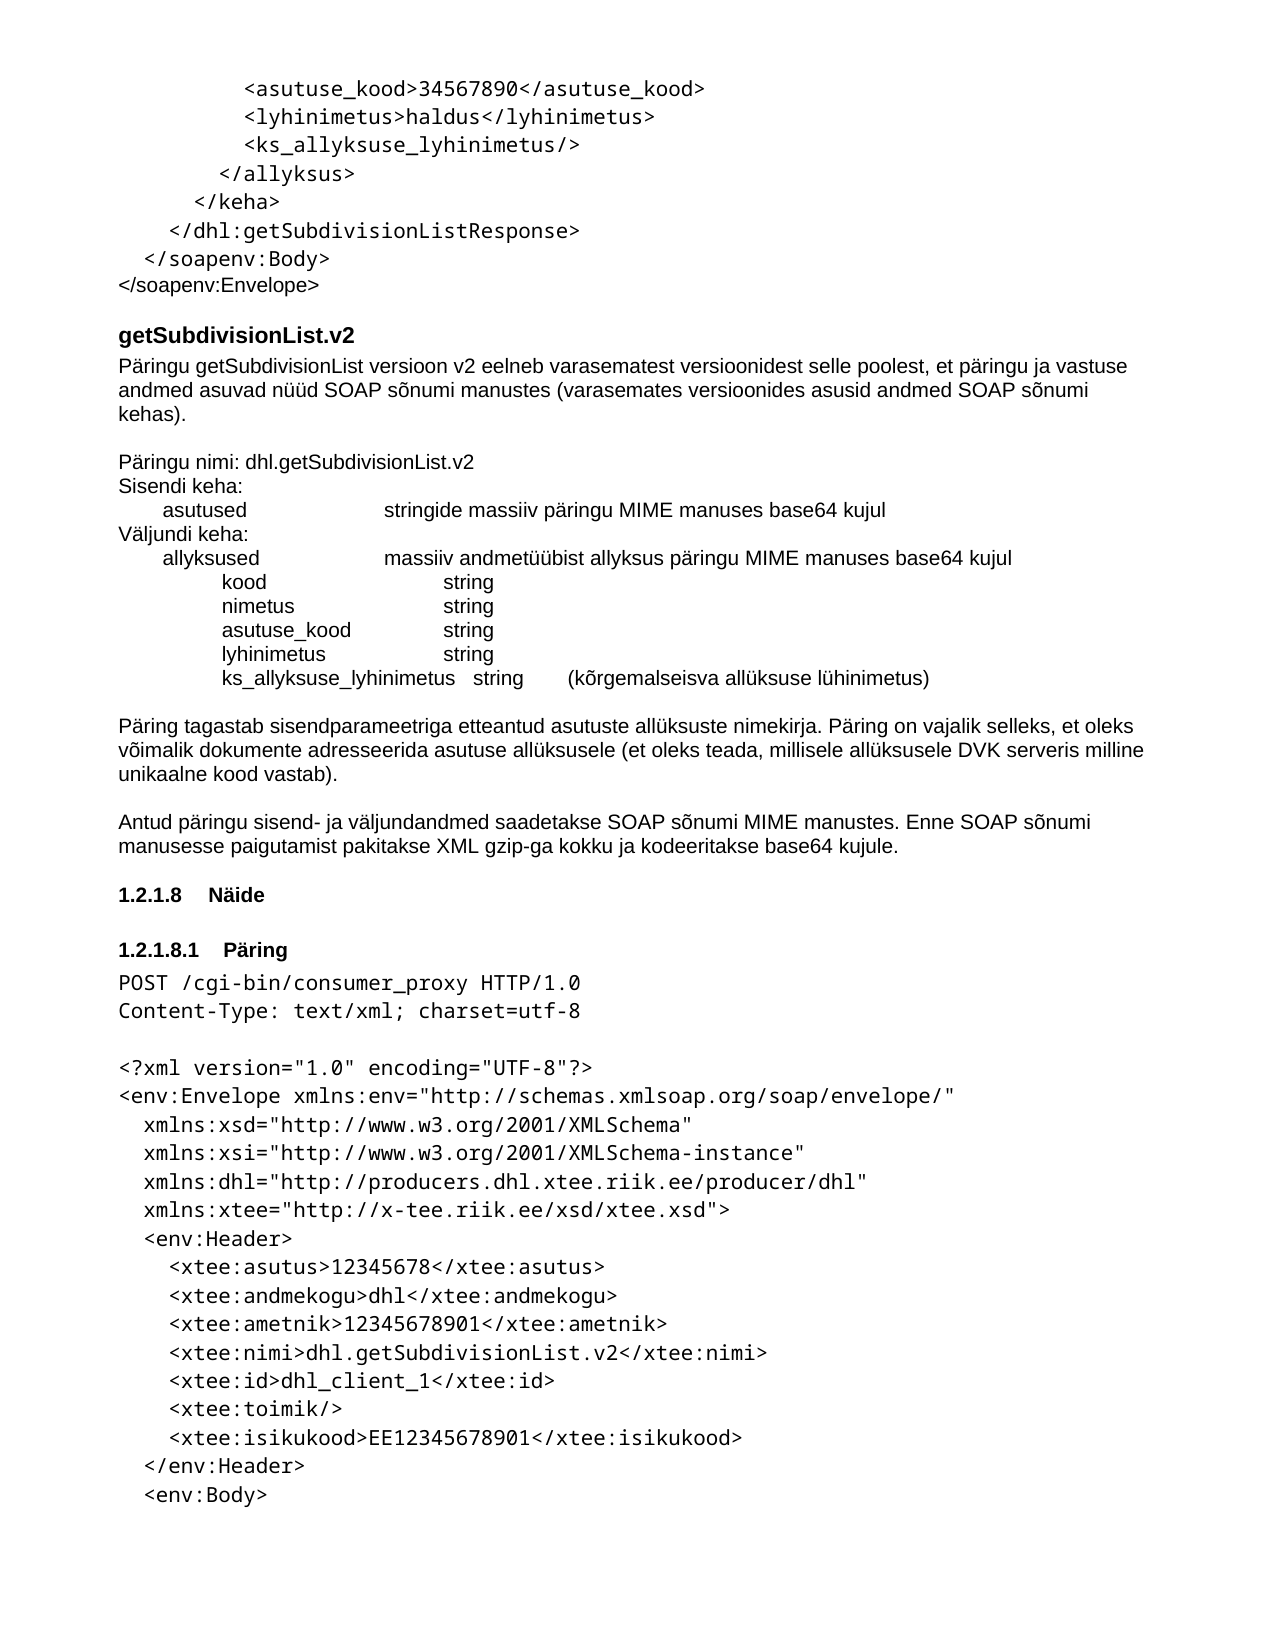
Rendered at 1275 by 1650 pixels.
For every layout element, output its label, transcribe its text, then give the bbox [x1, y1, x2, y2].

text </allyksus> [118, 159, 1157, 187]
text <lyhinimetus>haldus</lyhinimetus> [118, 102, 1157, 131]
text ks_allyksuse_lyhinimetus string (kõrgemalseisva allüksuse lühinimetus) [118, 666, 1157, 690]
text </soapenv:Body> [118, 244, 1157, 273]
text xmlns:xsd="http://www.w3.org/2001/XMLSchema" [118, 1110, 1157, 1138]
text Päringu nimi: dhl.getSubdivisionList.v2 [118, 450, 1157, 474]
subtitle Näide [118, 882, 1157, 906]
text <env:Envelope xmlns:env="http://schemas.xmlsoap.org/soap/envelope/" [118, 1082, 1157, 1110]
text xmlns:dhl="http://producers.dhl.xtee.riik.ee/producer/dhl" [118, 1167, 1157, 1195]
text Content-Type: text/xml; charset=utf-8 [118, 996, 1157, 1025]
text Päringu getSubdivisionList versioon v2 eelneb varasematest versioonidest selle poolest, et päringu ja vastuse andmed asuvad nüüd SOAP sõnumi manustes (varasemates versioonides asusid andmed SOAP sõnumi kehas). [118, 354, 1157, 426]
text <xtee:andmekogu>dhl</xtee:andmekogu> [118, 1281, 1157, 1309]
text kood string [118, 570, 1157, 594]
text Sisendi keha: [118, 474, 1157, 498]
text <xtee:isikukood>EE12345678901</xtee:isikukood> [118, 1423, 1157, 1451]
text <xtee:toimik/> [118, 1394, 1157, 1423]
text allyksused massiiv andmetüübist allyksus päringu MIME manuses base64 kujul [118, 546, 1157, 570]
text POST /cgi-bin/consumer_proxy HTTP/1.0 [118, 968, 1157, 996]
text <xtee:asutus>12345678</xtee:asutus> [118, 1252, 1157, 1281]
text </env:Header> [118, 1451, 1157, 1480]
subtitle getSubdivisionList.v2 [118, 322, 1157, 348]
text lyhinimetus string [118, 642, 1157, 666]
text asutused stringide massiiv päringu MIME manuses base64 kujul [118, 498, 1157, 522]
text </keha> [118, 187, 1157, 216]
text <ks_allyksuse_lyhinimetus/> [118, 131, 1157, 159]
text xmlns:xsi="http://www.w3.org/2001/XMLSchema-instance" [118, 1138, 1157, 1167]
text nimetus string [118, 594, 1157, 618]
text <env:Header> [118, 1224, 1157, 1252]
text <xtee:id>dhl_client_1</xtee:id> [118, 1366, 1157, 1394]
text </dhl:getSubdivisionListResponse> [118, 216, 1157, 244]
subtitle Päring [118, 938, 1157, 962]
text </soapenv:Envelope> [118, 273, 1157, 297]
text Väljundi keha: [118, 522, 1157, 546]
text <asutuse_kood>34567890</asutuse_kood> [118, 74, 1157, 102]
text <env:Body> [118, 1480, 1157, 1508]
text Päring tagastab sisendparameetriga etteantud asutuste allüksuste nimekirja. Päring on vajalik selleks, et oleks võimalik dokumente adresseerida asutuse allüksusele (et oleks teada, millisele allüksusele DVK serveris milline unikaalne kood vastab). [118, 714, 1157, 786]
text xmlns:xtee="http://x-tee.riik.ee/xsd/xtee.xsd"> [118, 1195, 1157, 1224]
text asutuse_kood string [118, 618, 1157, 642]
text <?xml version="1.0" encoding="UTF-8"?> [118, 1053, 1157, 1082]
text <xtee:ametnik>12345678901</xtee:ametnik> [118, 1309, 1157, 1338]
text <xtee:nimi>dhl.getSubdivisionList.v2</xtee:nimi> [118, 1338, 1157, 1366]
text Antud päringu sisend- ja väljundandmed saadetakse SOAP sõnumi MIME manustes. Enne SOAP sõnumi manusesse paigutamist pakitakse XML gzip-ga kokku ja kodeeritakse base64 kujule. [118, 809, 1157, 857]
